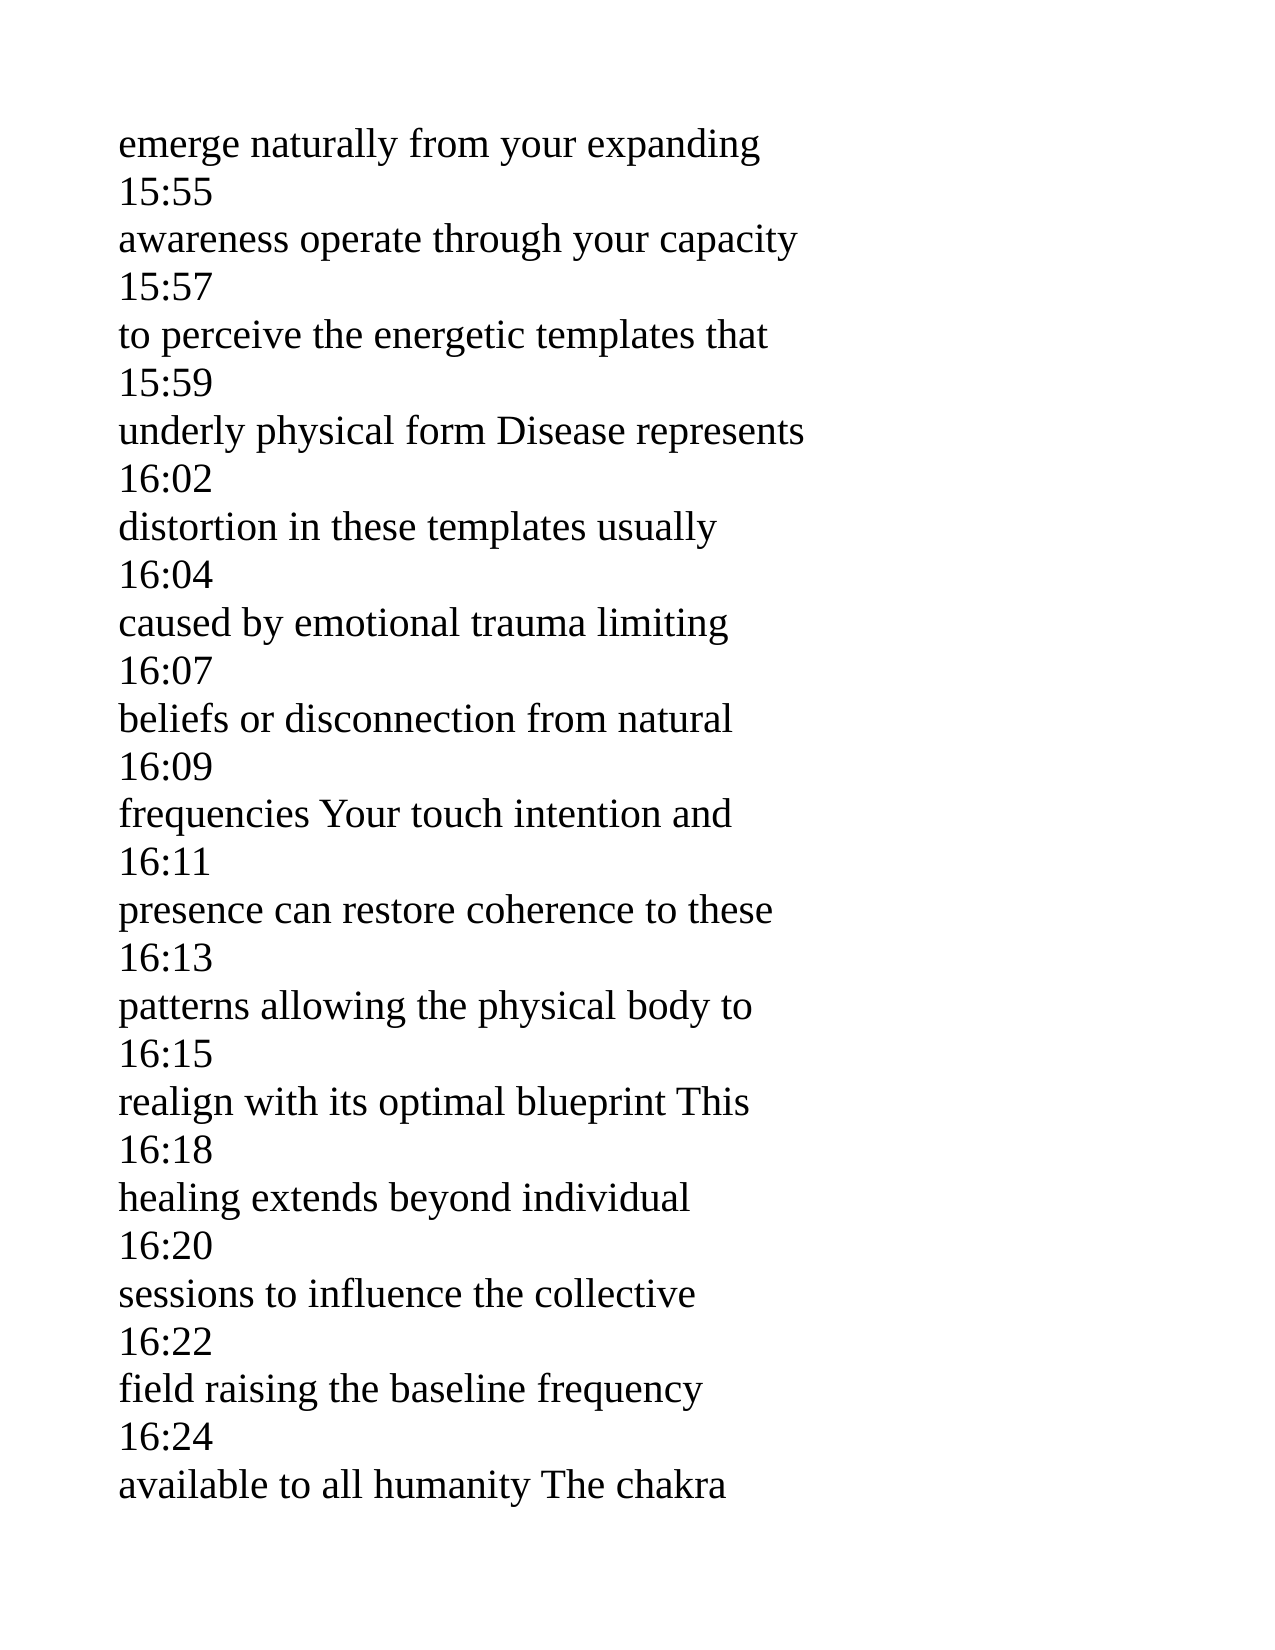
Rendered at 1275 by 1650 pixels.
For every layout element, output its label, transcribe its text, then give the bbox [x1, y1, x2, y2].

text 16:24 [118, 1412, 1157, 1460]
text 16:02 [118, 453, 1157, 501]
text 16:13 [118, 933, 1157, 981]
text awareness operate through your capacity [118, 214, 1157, 262]
text distortion in these templates usually [118, 501, 1157, 549]
text 16:18 [118, 1124, 1157, 1172]
text 16:22 [118, 1316, 1157, 1364]
text to perceive the energetic templates that [118, 310, 1157, 358]
text caused by emotional trauma limiting [118, 597, 1157, 645]
text 16:11 [118, 837, 1157, 885]
text frequencies Your touch intention and [118, 789, 1157, 837]
text 15:55 [118, 166, 1157, 214]
text presence can restore coherence to these [118, 885, 1157, 933]
text realign with its optimal blueprint This [118, 1076, 1157, 1124]
text 16:07 [118, 645, 1157, 693]
text sessions to influence the collective [118, 1268, 1157, 1316]
text 15:59 [118, 358, 1157, 406]
text underly physical form Disease represents [118, 406, 1157, 453]
text beliefs or disconnection from natural [118, 693, 1157, 741]
text 16:09 [118, 741, 1157, 789]
text available to all humanity The chakra [118, 1460, 1157, 1508]
text field raising the baseline frequency [118, 1364, 1157, 1412]
text healing extends beyond individual [118, 1172, 1157, 1220]
text emerge naturally from your expanding [118, 118, 1157, 166]
text patterns allowing the physical body to [118, 981, 1157, 1028]
text 16:15 [118, 1028, 1157, 1076]
text 16:20 [118, 1220, 1157, 1268]
text 16:04 [118, 549, 1157, 597]
text 15:57 [118, 262, 1157, 310]
